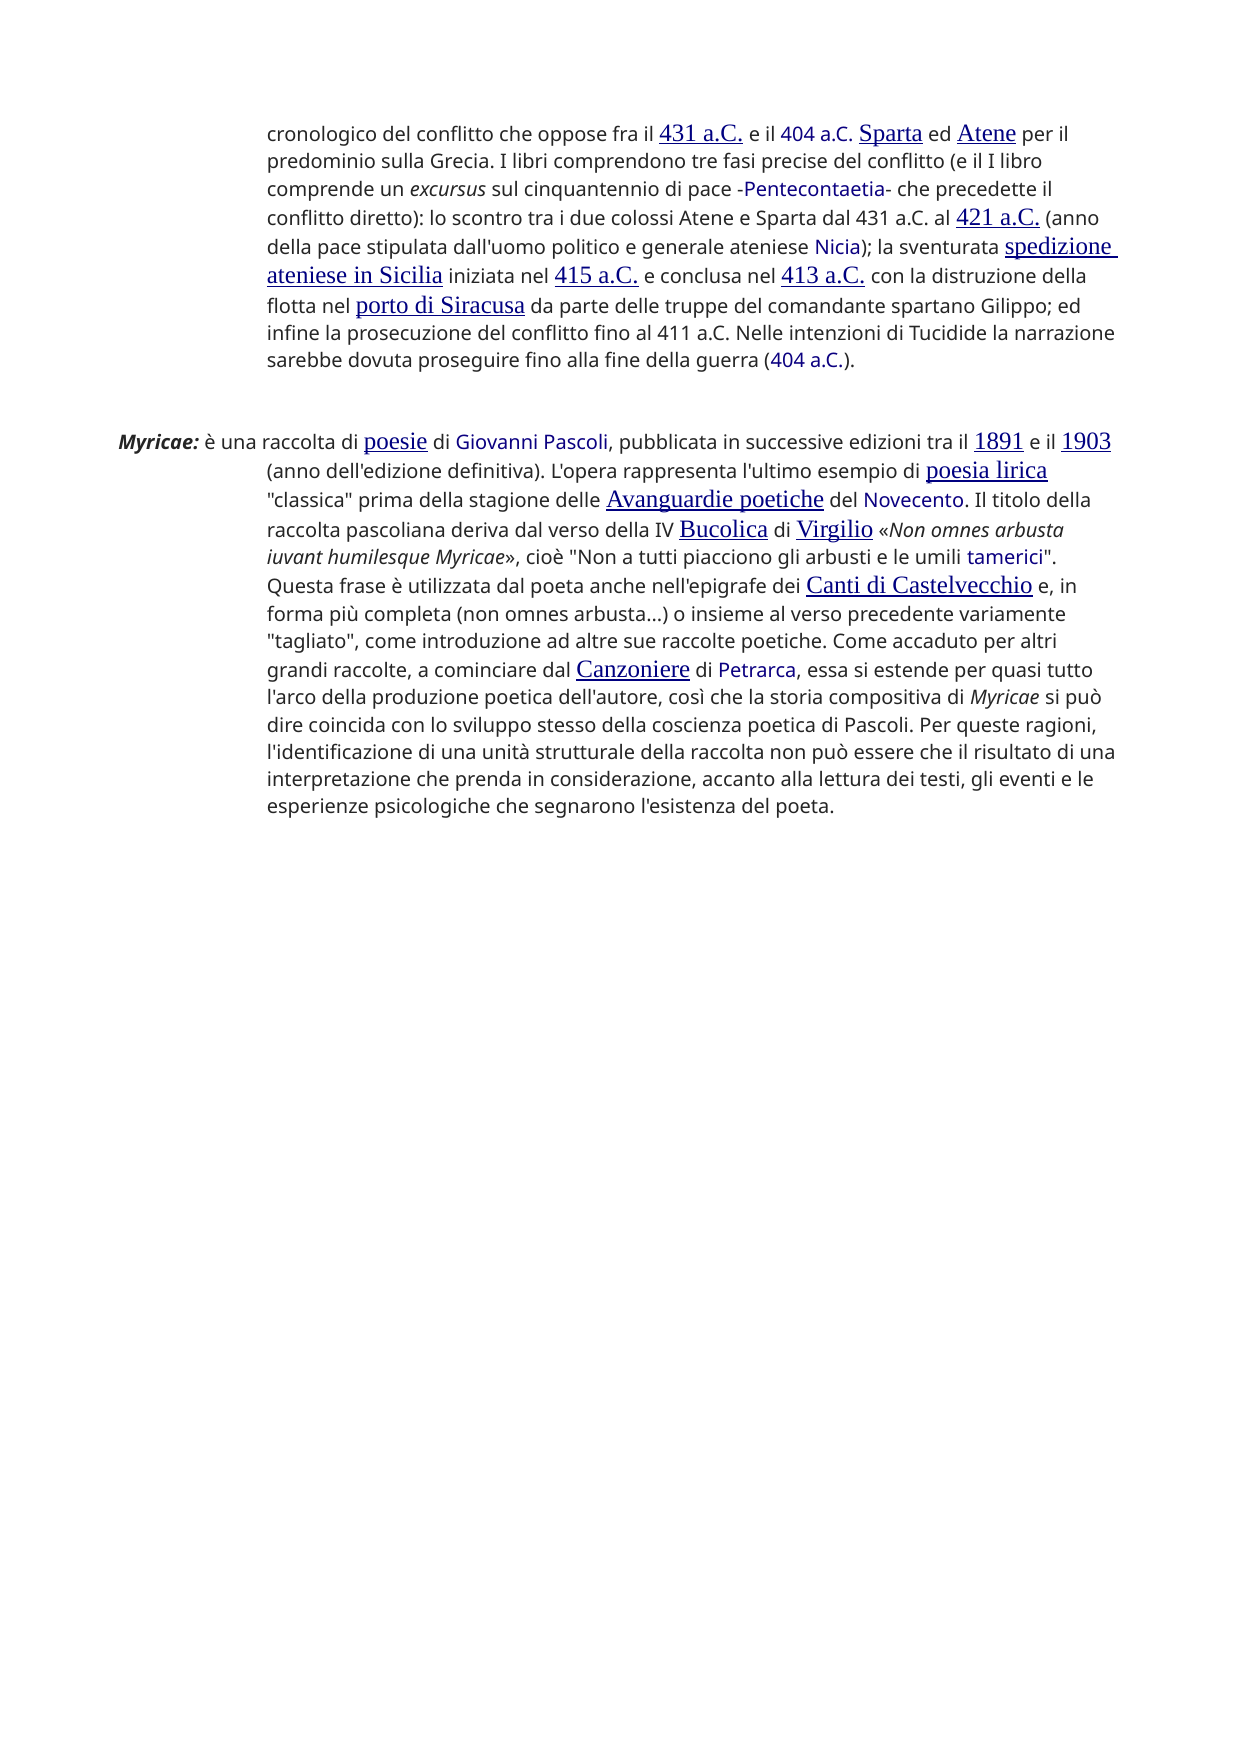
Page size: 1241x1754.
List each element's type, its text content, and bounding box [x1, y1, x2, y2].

text Myricae: è una raccolta di poesie di Giovanni Pascoli, pubblicata in successive edizioni tra il 1891 e il 1903 (anno dell'edizione definitiva). L'opera rappresenta l'ultimo esempio di poesia lirica "classica" prima della stagione delle Avanguardie poetiche del Novecento. Il titolo della raccolta pascoliana deriva dal verso della IV Bucolica di Virgilio «Non omnes arbusta iuvant humilesque Myricae», cioè "Non a tutti piacciono gli arbusti e le umili tamerici". Questa frase è utilizzata dal poeta anche nell'epigrafe dei Canti di Castelvecchio e, in forma più completa (non omnes arbusta...) o insieme al verso precedente variamente "tagliato", come introduzione ad altre sue raccolte poetiche. Come accaduto per altri grandi raccolte, a cominciare dal Canzoniere di Petrarca, essa si estende per quasi tutto l'arco della produzione poetica dell'autore, così che la storia compositiva di Myricae si può dire coincida con lo sviluppo stesso della coscienza poetica di Pascoli. Per queste ragioni, l'identificazione di una unità strutturale della raccolta non può essere che il risultato di una interpretazione che prenda in considerazione, accanto alla lettura dei testi, gli eventi e le esperienze psicologiche che segnarono l'esistenza del poeta. [118, 426, 1122, 820]
text cronologico del conflitto che oppose fra il 431 a.C. e il 404 a.C. Sparta ed Atene per il predominio sulla Grecia. I libri comprendono tre fasi precise del conflitto (e il I libro comprende un excursus sul cinquantennio di pace -Pentecontaetia- che precedette il conflitto diretto): lo scontro tra i due colossi Atene e Sparta dal 431 a.C. al 421 a.C. (anno della pace stipulata dall'uomo politico e generale ateniese Nicia); la sventurata spedizione ateniese in Sicilia iniziata nel 415 a.C. e conclusa nel 413 a.C. con la distruzione della flotta nel porto di Siracusa da parte delle truppe del comandante spartano Gilippo; ed infine la prosecuzione del conflitto fino al 411 a.C. Nelle intenzioni di Tucidide la narrazione sarebbe dovuta proseguire fino alla fine della guerra (404 a.C.). [118, 118, 1122, 374]
